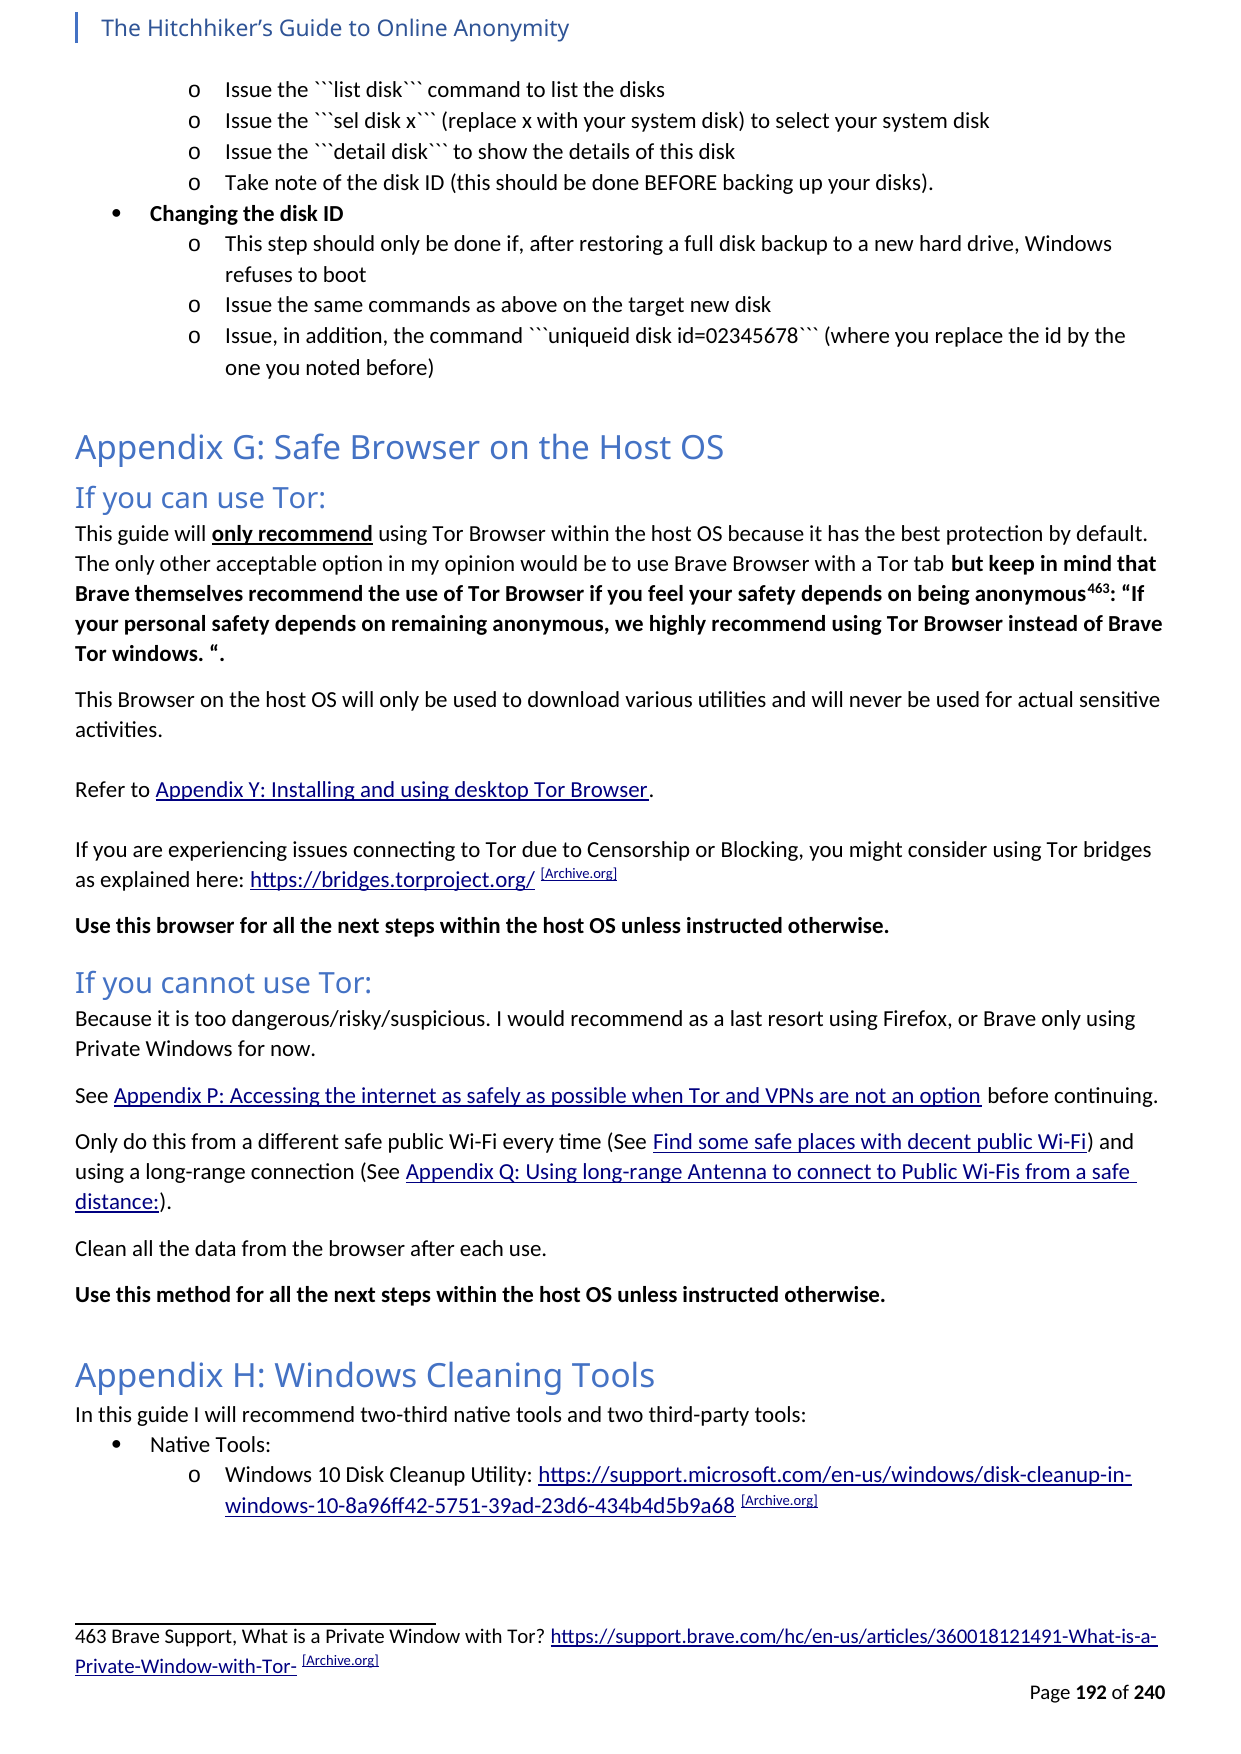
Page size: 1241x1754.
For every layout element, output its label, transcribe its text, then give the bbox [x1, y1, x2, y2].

subtitle Appendix H: Windows Cleaning Tools [75, 1352, 1165, 1397]
list Issue, in addition, the command ```uniqueid disk id=02345678``` (where you replace the id by the one you noted before) [187, 322, 1165, 381]
list Native Tools: [112, 1430, 1165, 1458]
list Issue the ```sel disk x``` (replace x with your system disk) to select your system disk [187, 106, 1165, 135]
text In this guide I will recommend two-third native tools and two third-party tools: [75, 1401, 1165, 1428]
text Use this browser for all the next steps within the host OS unless instructed otherwise. [75, 911, 1165, 939]
text This Browser on the host OS will only be used to download various utilities and will never be used for actual sensitive activities. [75, 685, 1165, 743]
text Brave Support, What is a Private Window with Tor? https://support.brave.com/hc/en-us/articles/360018121491-What-is-a-Private-Window-with-Tor- [Archive.org] [75, 1624, 1165, 1679]
list Windows 10 Disk Cleanup Utility: https://support.microsoft.com/en-us/windows/disk-cleanup-in-windows-10-8a96ff42-5751-39ad-23d6-434b4d5b9a68 [Archive.org] [187, 1460, 1165, 1519]
list Take note of the disk ID (this should be done BEFORE backing up your disks). [187, 168, 1165, 198]
subtitle Appendix G: Safe Browser on the Host OS [75, 424, 1165, 469]
list Changing the disk ID [112, 199, 1165, 228]
text Clean all the data from the browser after each use. [75, 1234, 1165, 1262]
text Use this method for all the next steps within the host OS unless instructed otherwise. [75, 1280, 1165, 1308]
subtitle If you cannot use Tor: [75, 962, 1165, 1002]
text See Appendix P: Accessing the internet as safely as possible when Tor and VPNs are not an option before continuing. [75, 1081, 1165, 1109]
list Issue the ```detail disk``` to show the details of this disk [187, 137, 1165, 166]
text If you are experiencing issues connecting to Tor due to Censorship or Blocking, you might consider using Tor bridges as explained here: https://bridges.torproject.org/ [Archive.org] [75, 835, 1165, 893]
text Only do this from a different safe public Wi-Fi every time (See Find some safe places with decent public Wi-Fi) and using a long-range connection (See Appendix Q: Using long-range Antenna to connect to Public Wi-Fis from a safe distance:). [75, 1127, 1165, 1215]
list Issue the same commands as above on the target new disk [187, 290, 1165, 319]
text Because it is too dangerous/risky/suspicious. I would recommend as a last resort using Firefox, or Brave only using Private Windows for now. [75, 1004, 1165, 1062]
subtitle If you can use Tor: [75, 477, 1165, 517]
list This step should only be done if, after restoring a full disk backup to a new hard drive, Windows refuses to boot [187, 229, 1165, 288]
list Issue the ```list disk``` command to list the disks [187, 75, 1165, 104]
text This guide will only recommend using Tor Browser within the host OS because it has the best protection by default. The only other acceptable option in my opinion would be to use Brave Browser with a Tor tab but keep in mind that Brave themselves recommend the use of Tor Browser if you feel your safety depends on being anonymous: “If your personal safety depends on remaining anonymous, we highly recommend using Tor Browser instead of Brave Tor windows. “. [75, 519, 1165, 667]
text Refer to Appendix Y: Installing and using desktop Tor Browser. [75, 775, 1165, 803]
